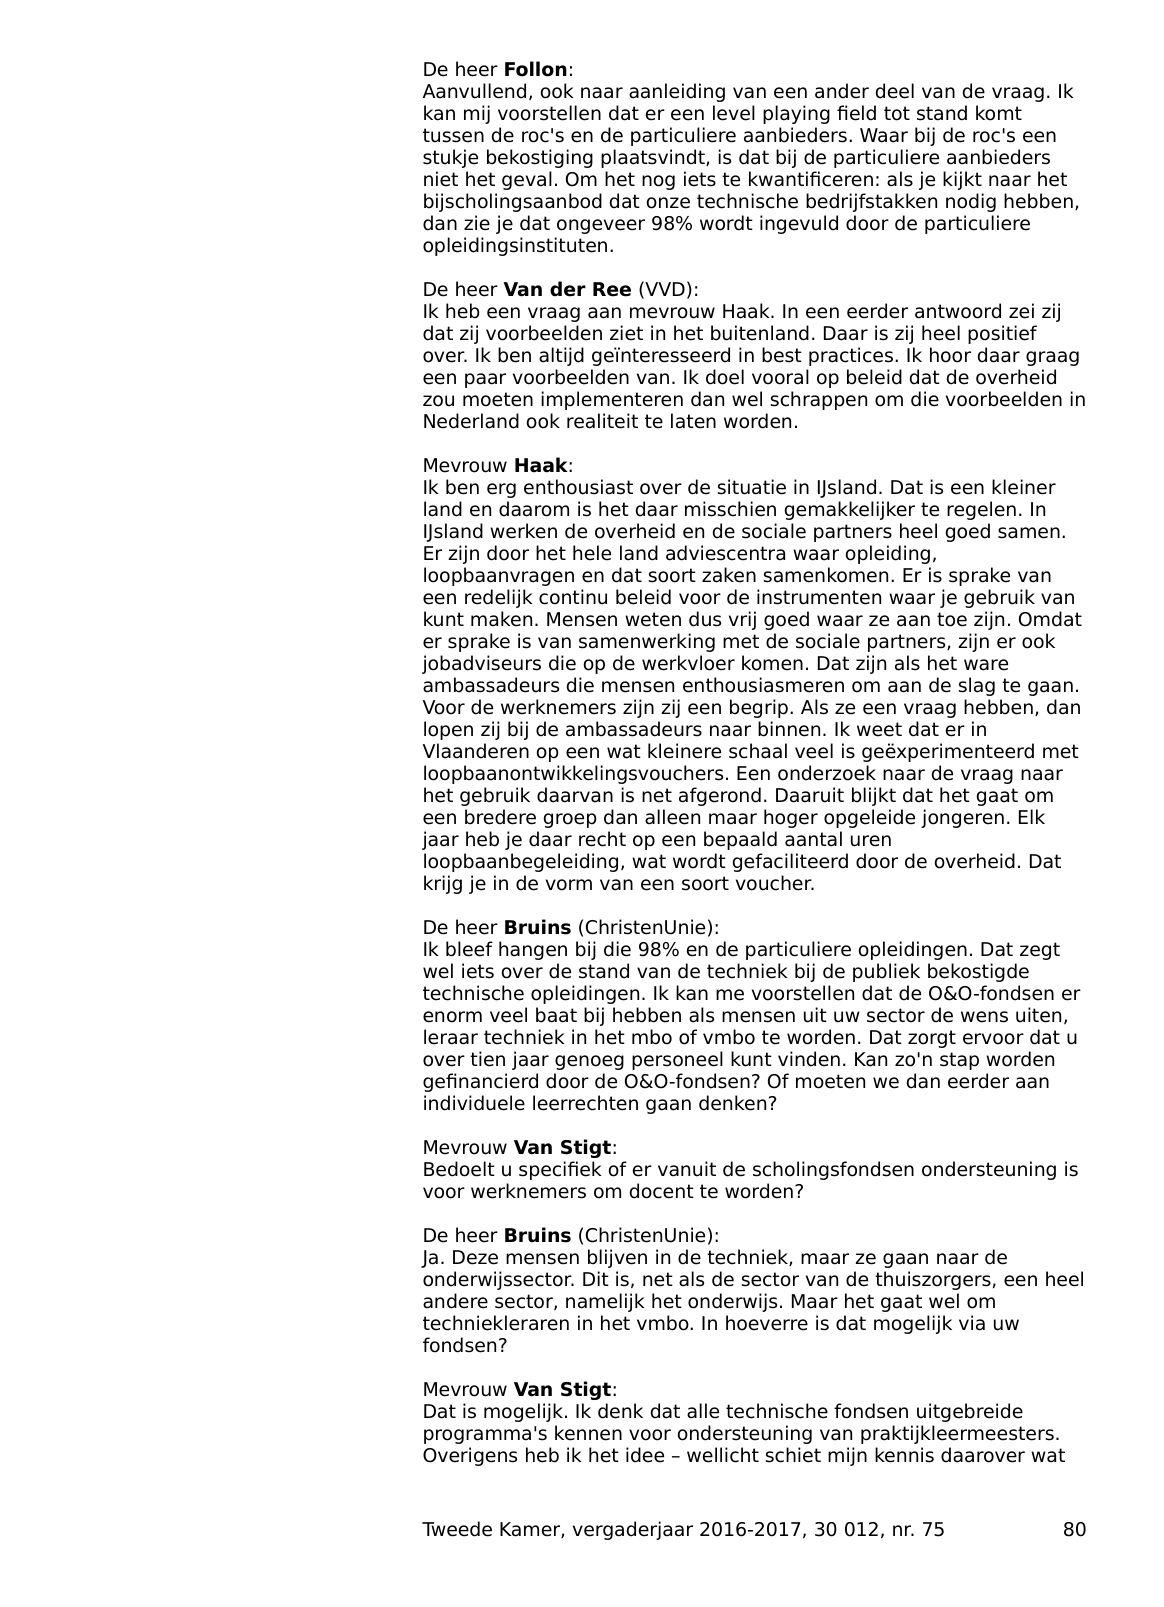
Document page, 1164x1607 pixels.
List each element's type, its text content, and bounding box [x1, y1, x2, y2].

text Ik heb een vraag aan mevrouw Haak. In een eerder antwoord zei zij dat zij voorbeelden ziet in het buitenland. Daar is zij heel positief over. Ik ben altijd geïnteresseerd in best practices. Ik hoor daar graag een paar voorbeelden van. Ik doel vooral op beleid dat de overheid zou moeten implementeren dan wel schrappen om die voorbeelden in Nederland ook realiteit te laten worden. [422, 301, 1087, 433]
text Aanvullend, ook naar aanleiding van een ander deel van de vraag. Ik kan mij voorstellen dat er een level playing field tot stand komt tussen de roc's en de particuliere aanbieders. Waar bij de roc's een stukje bekostiging plaatsvindt, is dat bij de particuliere aanbieders niet het geval. Om het nog iets te kwantificeren: als je kijkt naar het bijscholingsaanbod dat onze technische bedrijfstakken nodig hebben, dan zie je dat ongeveer 98% wordt ingevuld door de particuliere opleidingsinstituten. [422, 81, 1087, 257]
text Mevrouw Van Stigt: [422, 1379, 1087, 1401]
text Ik ben erg enthousiast over de situatie in IJsland. Dat is een kleiner land en daarom is het daar misschien gemakkelijker te regelen. In IJsland werken de overheid en de sociale partners heel goed samen. Er zijn door het hele land adviescentra waar opleiding, loopbaanvragen en dat soort zaken samenkomen. Er is sprake van een redelijk continu beleid voor de instrumenten waar je gebruik van kunt maken. Mensen weten dus vrij goed waar ze aan toe zijn. Omdat er sprake is van samenwerking met de sociale partners, zijn er ook jobadviseurs die op de werkvloer komen. Dat zijn als het ware ambassadeurs die mensen enthousiasmeren om aan de slag te gaan. Voor de werknemers zijn zij een begrip. Als ze een vraag hebben, dan lopen zij bij de ambassadeurs naar binnen. Ik weet dat er in Vlaanderen op een wat kleinere schaal veel is geëxperimenteerd met loopbaanontwikkelingsvouchers. Een onderzoek naar de vraag naar het gebruik daarvan is net afgerond. Daaruit blijkt dat het gaat om een bredere groep dan alleen maar hoger opgeleide jongeren. Elk jaar heb je daar recht op een bepaald aantal uren loopbaanbegeleiding, wat wordt gefaciliteerd door de overheid. Dat krijg je in de vorm van een soort voucher. [422, 477, 1087, 895]
text Bedoelt u specifiek of er vanuit de scholingsfondsen ondersteuning is voor werknemers om docent te worden? [422, 1159, 1087, 1203]
text De heer Bruins (ChristenUnie): [422, 1225, 1087, 1247]
text De heer Van der Ree (VVD): [422, 279, 1087, 301]
text Ja. Deze mensen blijven in de techniek, maar ze gaan naar de onderwijssector. Dit is, net als de sector van de thuiszorgers, een heel andere sector, namelijk het onderwijs. Maar het gaat wel om techniekleraren in het vmbo. In hoeverre is dat mogelijk via uw fondsen? [422, 1247, 1087, 1357]
text Dat is mogelijk. Ik denk dat alle technische fondsen uitgebreide programma's kennen voor ondersteuning van praktijkleermeesters. Overigens heb ik het idee – wellicht schiet mijn kennis daarover wat [422, 1401, 1087, 1467]
text Mevrouw Van Stigt: [422, 1137, 1087, 1159]
text De heer Bruins (ChristenUnie): [422, 917, 1087, 939]
text Ik bleef hangen bij die 98% en de particuliere opleidingen. Dat zegt wel iets over de stand van de techniek bij de publiek bekostigde technische opleidingen. Ik kan me voorstellen dat de O&O-fondsen er enorm veel baat bij hebben als mensen uit uw sector de wens uiten, leraar techniek in het mbo of vmbo te worden. Dat zorgt ervoor dat u over tien jaar genoeg personeel kunt vinden. Kan zo'n stap worden gefinancierd door de O&O-fondsen? Of moeten we dan eerder aan individuele leerrechten gaan denken? [422, 939, 1087, 1115]
text Mevrouw Haak: [422, 455, 1087, 477]
text De heer Follon: [422, 59, 1087, 81]
